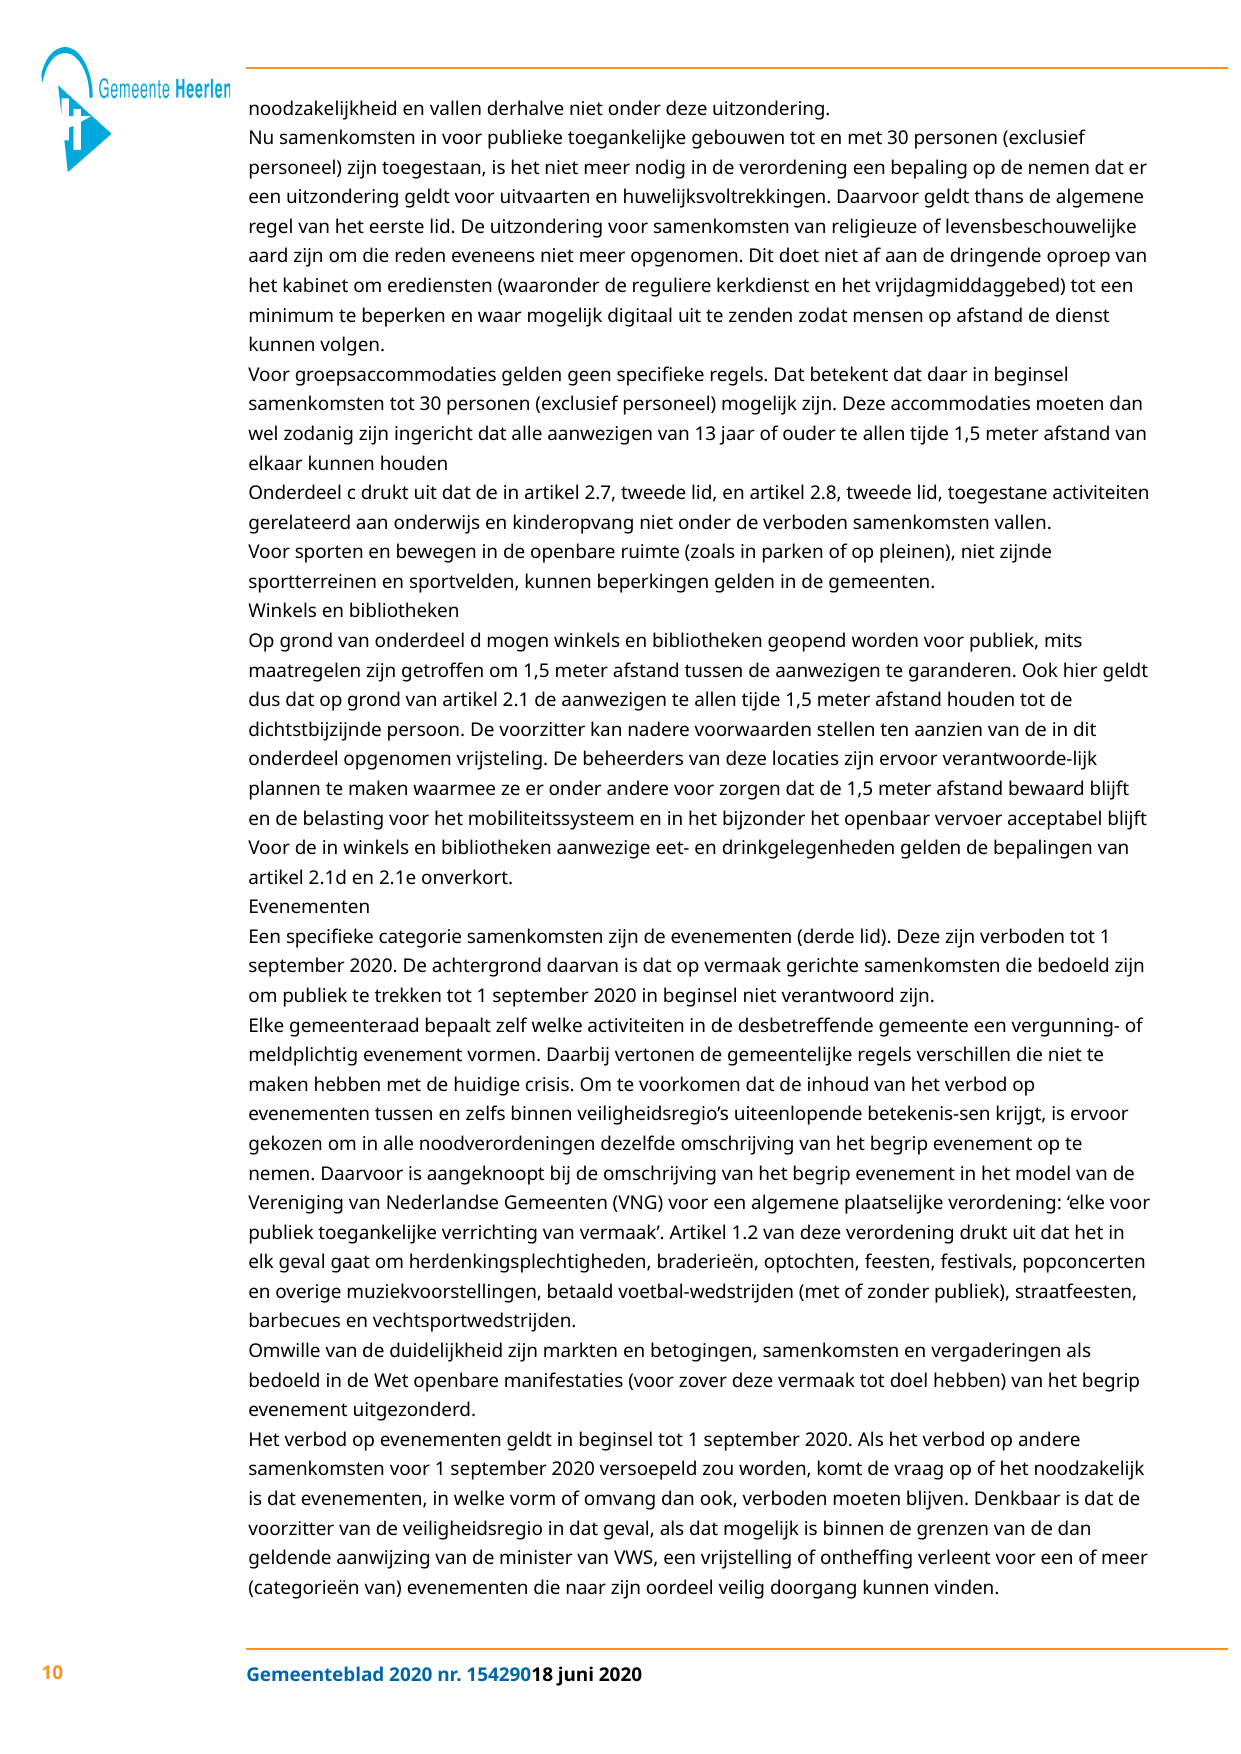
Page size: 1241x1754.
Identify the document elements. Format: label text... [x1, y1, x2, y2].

text Elke gemeenteraad bepaalt zelf welke activiteiten in de desbetreffende gemeente een vergunning- of meldplichtig evenement vormen. Daarbij vertonen de gemeentelijke regels verschillen die niet te maken hebben met de huidige crisis. Om te voorkomen dat de inhoud van het verbod op evenementen tussen en zelfs binnen veiligheidsregio’s uiteenlopende betekenis-sen krijgt, is ervoor gekozen om in alle noodverordeningen dezelfde omschrijving van het begrip evenement op te nemen. Daarvoor is aangeknoopt bij de omschrijving van het begrip evenement in het model van de Vereniging van Nederlandse Gemeenten (VNG) voor een algemene plaatselijke verordening: ‘elke voor publiek toegankelijke verrichting van vermaak’. Artikel 1.2 van deze verordening drukt uit dat het in elk geval gaat om herdenkingsplechtigheden, braderieën, optochten, feesten, festivals, popconcerten en overige muziekvoorstellingen, betaald voetbal-wedstrijden (met of zonder publiek), straatfeesten, barbecues en vechtsportwedstrijden. [248, 1012, 1152, 1333]
text Voor de in winkels en bibliotheken aanwezige eet- en drinkgelegenheden gelden de bepalingen van artikel 2.1d en 2.1e onverkort. [248, 834, 1152, 890]
text Het verbod op evenementen geldt in beginsel tot 1 september 2020. Als het verbod op andere samenkomsten voor 1 september 2020 versoepeld zou worden, komt de vraag op of het noodzakelijk is dat evenementen, in welke vorm of omvang dan ook, verboden moeten blijven. Denkbaar is dat de voorzitter van de veiligheidsregio in dat geval, als dat mogelijk is binnen de grenzen van de dan geldende aanwijzing van de minister van VWS, een vrijstelling of ontheffing verleent voor een of meer (categorieën van) evenementen die naar zijn oordeel veilig doorgang kunnen vinden. [248, 1426, 1152, 1600]
text Winkels en bibliotheken [248, 598, 1152, 623]
picture [41, 47, 231, 172]
text Voor groepsaccommodaties gelden geen specifieke regels. Dat betekent dat daar in beginsel samenkomsten tot 30 personen (exclusief personeel) mogelijk zijn. Deze accommodaties moeten dan wel zodanig zijn ingericht dat alle aanwezigen van 13 jaar of ouder te allen tijde 1,5 meter afstand van elkaar kunnen houden [248, 361, 1152, 476]
text Omwille van de duidelijkheid zijn markten en betogingen, samenkomsten en vergaderingen als bedoeld in de Wet openbare manifestaties (voor zover deze vermaak tot doel hebben) van het begrip evenement uitgezonderd. [248, 1337, 1152, 1422]
text Nu samenkomsten in voor publieke toegankelijke gebouwen tot en met 30 personen (exclusief personeel) zijn toegestaan, is het niet meer nodig in de verordening een bepaling op de nemen dat er een uitzondering geldt voor uitvaarten en huwelijksvoltrekkingen. Daarvoor geldt thans de algemene regel van het eerste lid. De uitzondering voor samenkomsten van religieuze of levensbeschouwelijke aard zijn om die reden eveneens niet meer opgenomen. Dit doet niet af aan de dringende oproep van het kabinet om erediensten (waaronder de reguliere kerkdienst en het vrijdagmiddaggebed) tot een minimum te beperken en waar mogelijk digitaal uit te zenden zodat mensen op afstand de dienst kunnen volgen. [248, 124, 1152, 357]
text Voor sporten en bewegen in de openbare ruimte (zoals in parken of op pleinen), niet zijnde sportterreinen en sportvelden, kunnen beperkingen gelden in de gemeenten. [248, 538, 1152, 594]
text Een specifieke categorie samenkomsten zijn de evenementen (derde lid). Deze zijn verboden tot 1 september 2020. De achtergrond daarvan is dat op vermaak gerichte samenkomsten die bedoeld zijn om publiek te trekken tot 1 september 2020 in beginsel niet verantwoord zijn. [248, 923, 1152, 1008]
text noodzakelijkheid en vallen derhalve niet onder deze uitzondering. [248, 95, 1152, 121]
text Onderdeel c drukt uit dat de in artikel 2.7, tweede lid, en artikel 2.8, tweede lid, toegestane activiteiten gerelateerd aan onderwijs en kinderopvang niet onder de verboden samenkomsten vallen. [248, 479, 1152, 535]
text Evenementen [248, 893, 1152, 919]
picture [41, 47, 59, 70]
text Op grond van onderdeel d mogen winkels en bibliotheken geopend worden voor publiek, mits maatregelen zijn getroffen om 1,5 meter afstand tussen de aanwezigen te garanderen. Ook hier geldt dus dat op grond van artikel 2.1 de aanwezigen te allen tijde 1,5 meter afstand houden tot de dichtstbijzijnde persoon. De voorzitter kan nadere voorwaarden stellen ten aanzien van de in dit onderdeel opgenomen vrijsteling. De beheerders van deze locaties zijn ervoor verantwoorde-lijk plannen te maken waarmee ze er onder andere voor zorgen dat de 1,5 meter afstand bewaard blijft en de belasting voor het mobiliteitssysteem en in het bijzonder het openbaar vervoer acceptabel blijft [248, 627, 1152, 831]
